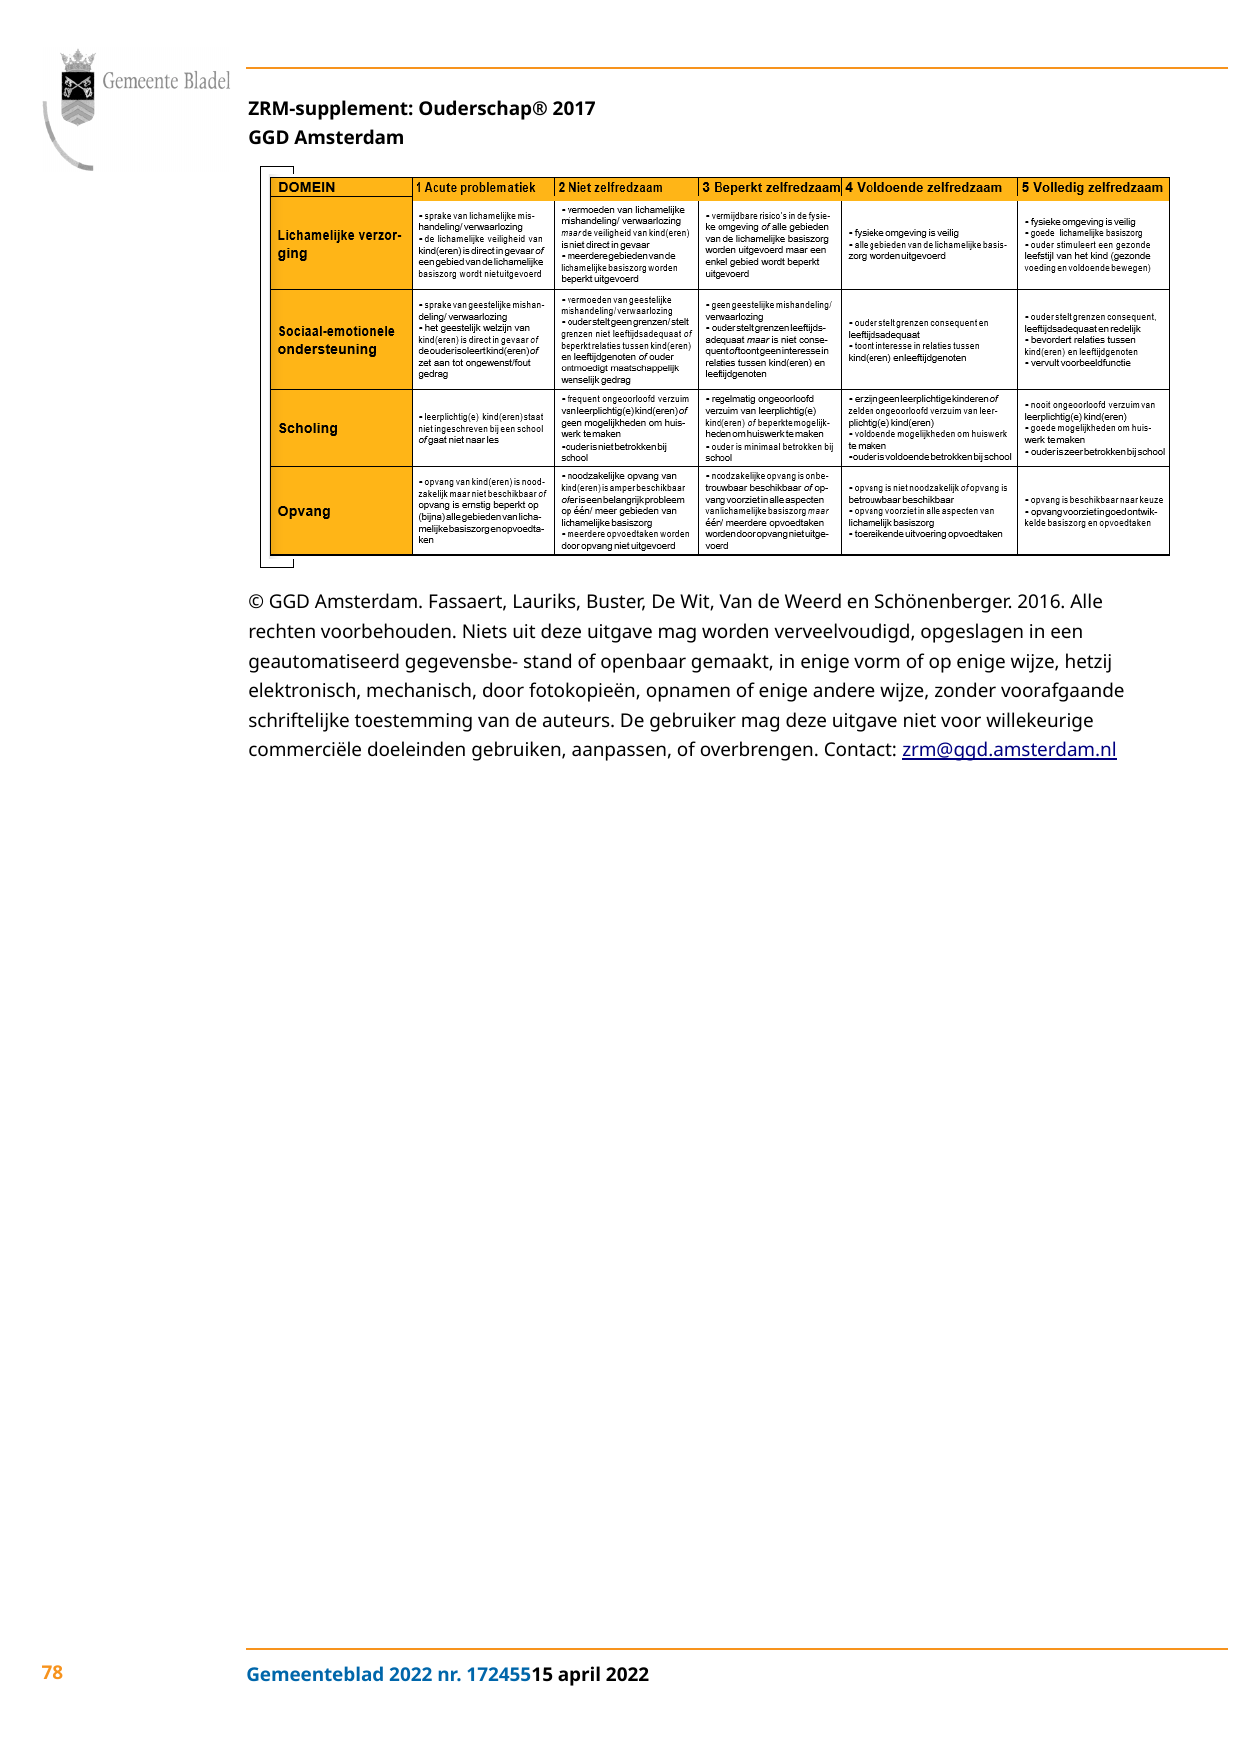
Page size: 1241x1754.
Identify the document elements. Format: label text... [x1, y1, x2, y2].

picture [268, 174, 1173, 559]
text GGD Amsterdam [248, 124, 1152, 150]
text ZRM-supplement: Ouderschap® 2017 [248, 95, 1152, 121]
text © GGD Amsterdam. Fassaert, Lauriks, Buster, De Wit, Van de Weerd en Schönenberger. 2016. Alle rechten voorbehouden. Niets uit deze uitgave mag worden verveelvoudigd, opgeslagen in een geautomatiseerd gegevensbe- stand of openbaar gemaakt, in enige vorm of op enige wijze, hetzij elektronisch, mechanisch, door fotokopieën, opnamen of enige andere wijze, zonder voorafgaande schriftelijke toestemming van de auteurs. De gebruiker mag deze uitgave niet voor willekeurige commerciële doeleinden gebruiken, aanpassen, of overbrengen. Contact: zrm@ggd.amsterdam.nl [248, 589, 1152, 762]
picture [41, 47, 231, 172]
